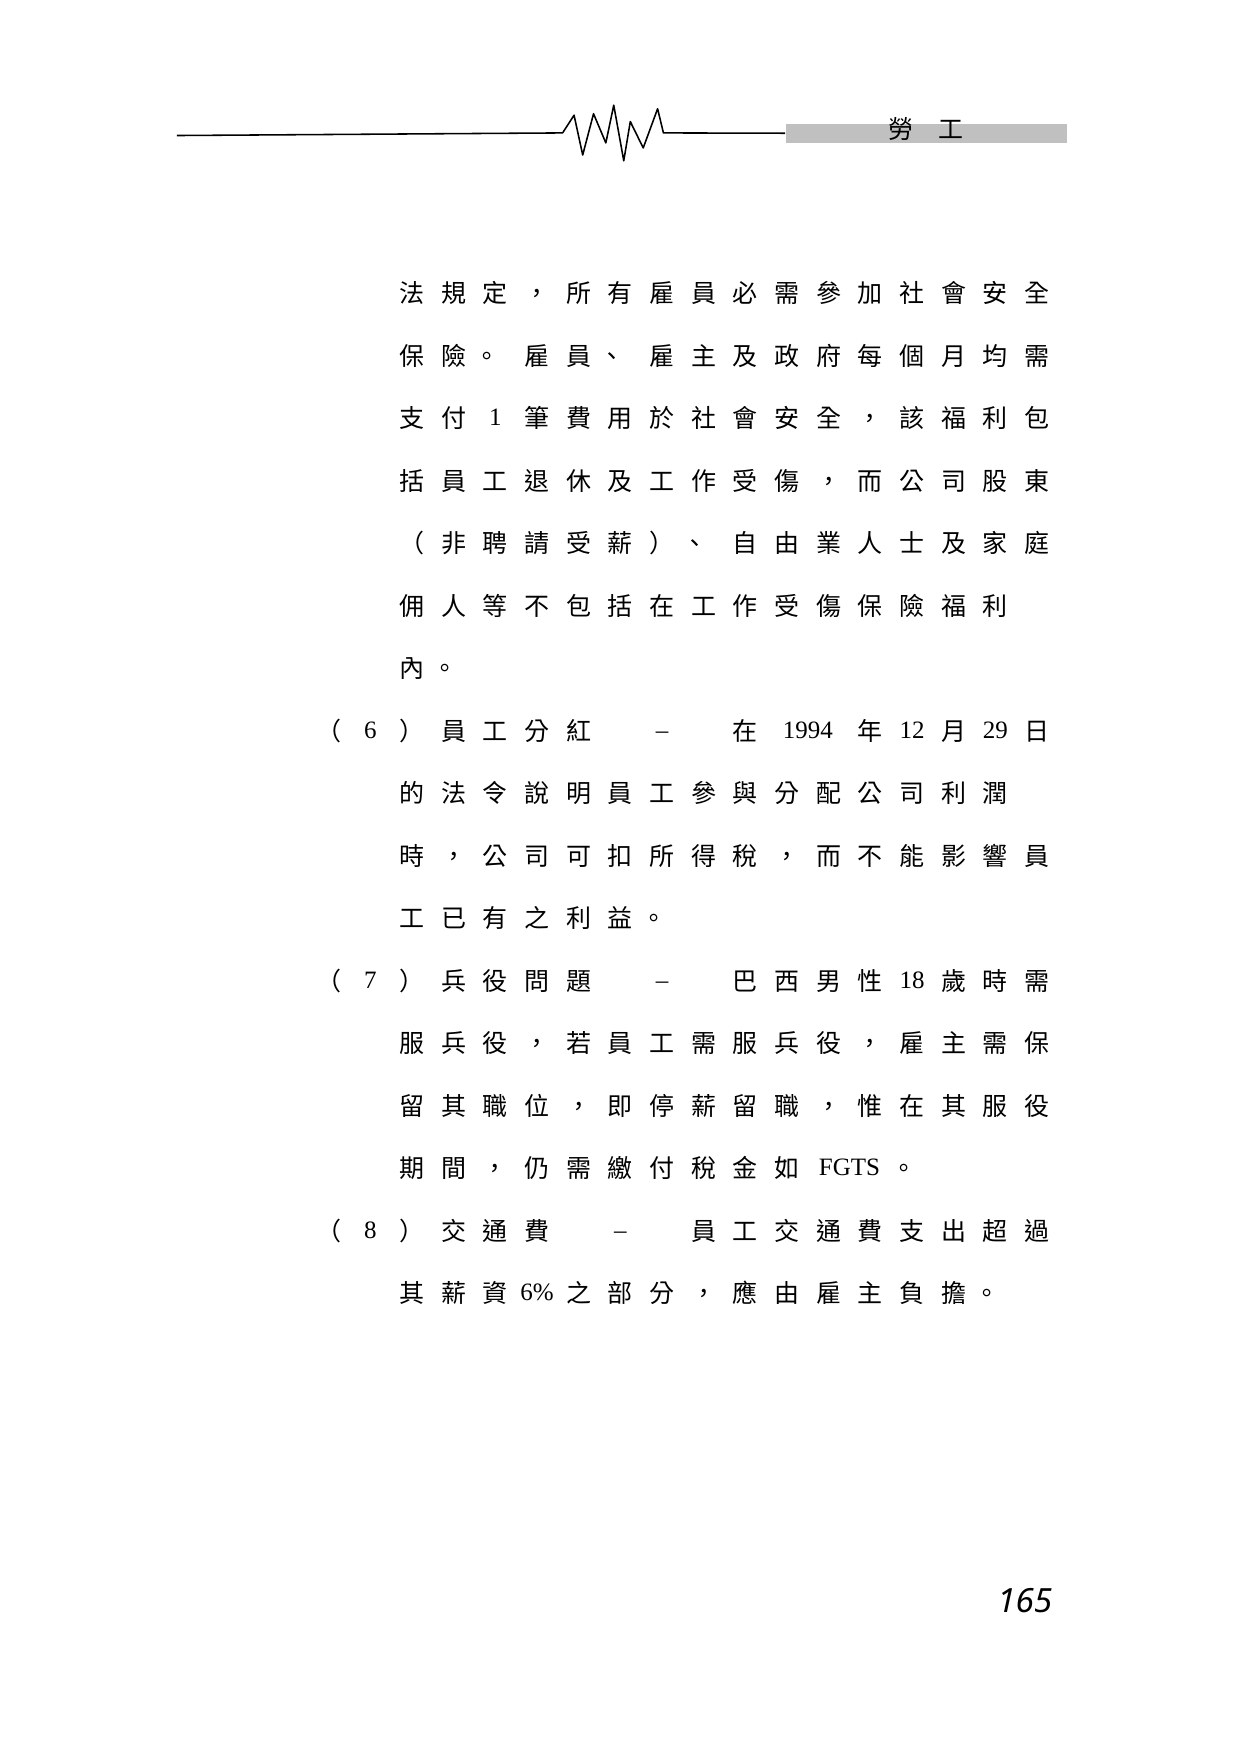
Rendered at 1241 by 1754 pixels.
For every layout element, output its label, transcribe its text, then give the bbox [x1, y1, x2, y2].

text （7）兵役問題 – 巴西男性18歲時需服兵役，若員工需服兵役，雇主需保留其職位，即停薪留職，惟在其服役期間，仍需繳付稅金如FGTS。 [306, 938, 1058, 1188]
text 法規定，所有雇員必需參加社會安全保險。雇員、雇主及政府每個月均需支付1筆費用於社會安全，該福利包括員工退休及工作受傷，而公司股東（非聘請受薪）、自由業人士及家庭佣人等不包括在工作受傷保險福利內。 [306, 250, 1058, 688]
text （8）交通費 – 員工交通費支出超過其薪資6%之部分，應由雇主負擔。 [306, 1188, 1058, 1313]
text （6）員工分紅 – 在1994年12月29日的法令說明員工參與分配公司利潤時，公司可扣所得稅，而不能影響員工已有之利益。 [306, 688, 1058, 938]
